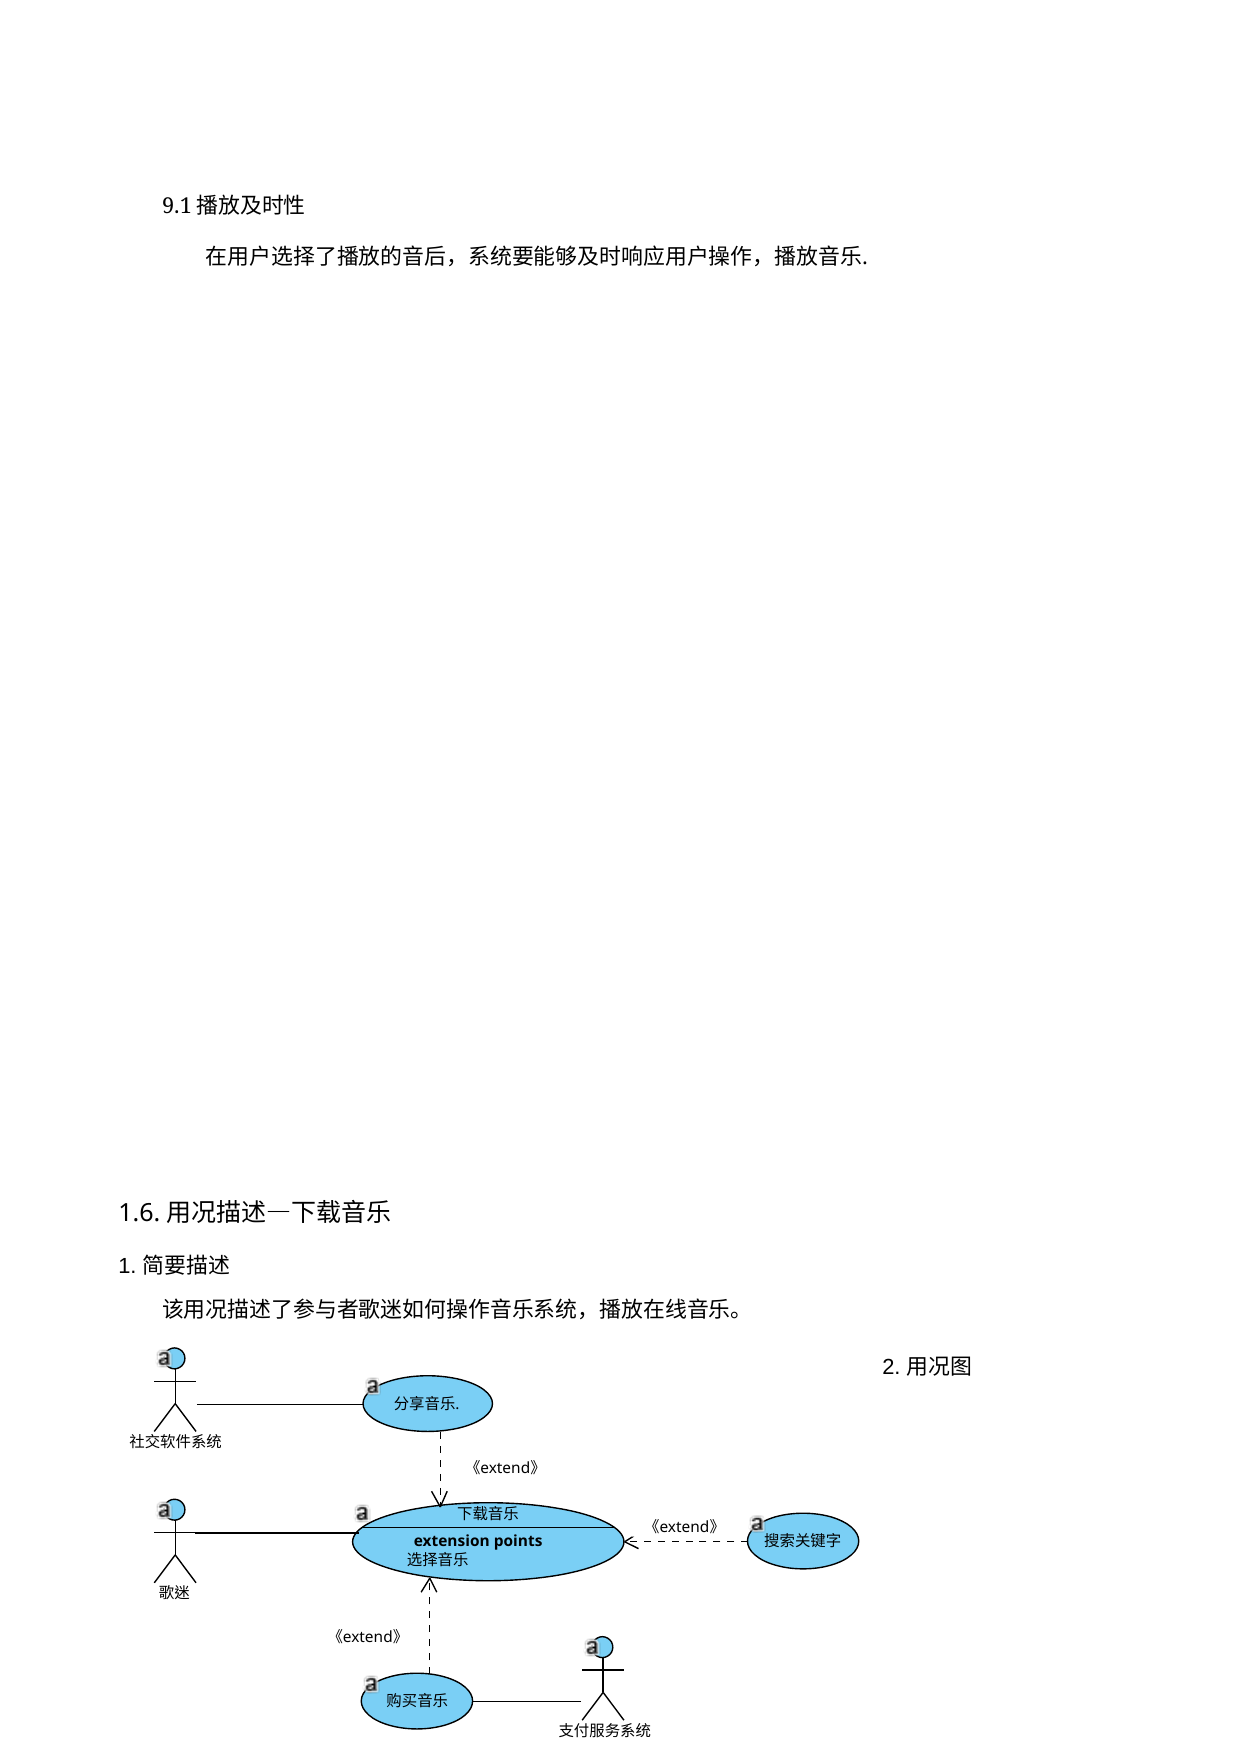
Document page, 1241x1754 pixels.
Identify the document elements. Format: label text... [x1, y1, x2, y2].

subtitle 用况描述—下载音乐 [118, 1193, 1122, 1229]
text 9.1播放及时性 [118, 188, 1122, 219]
text 在用户选择了播放的音后，系统要能够及时响应用户操作，播放音乐. [118, 239, 1122, 270]
text 该用况描述了参与者歌迷如何操作音乐系统，播放在线音乐。 [118, 1292, 1122, 1324]
subtitle 用况图 [883, 1349, 1122, 1380]
subtitle 简要描述 [118, 1248, 1122, 1280]
